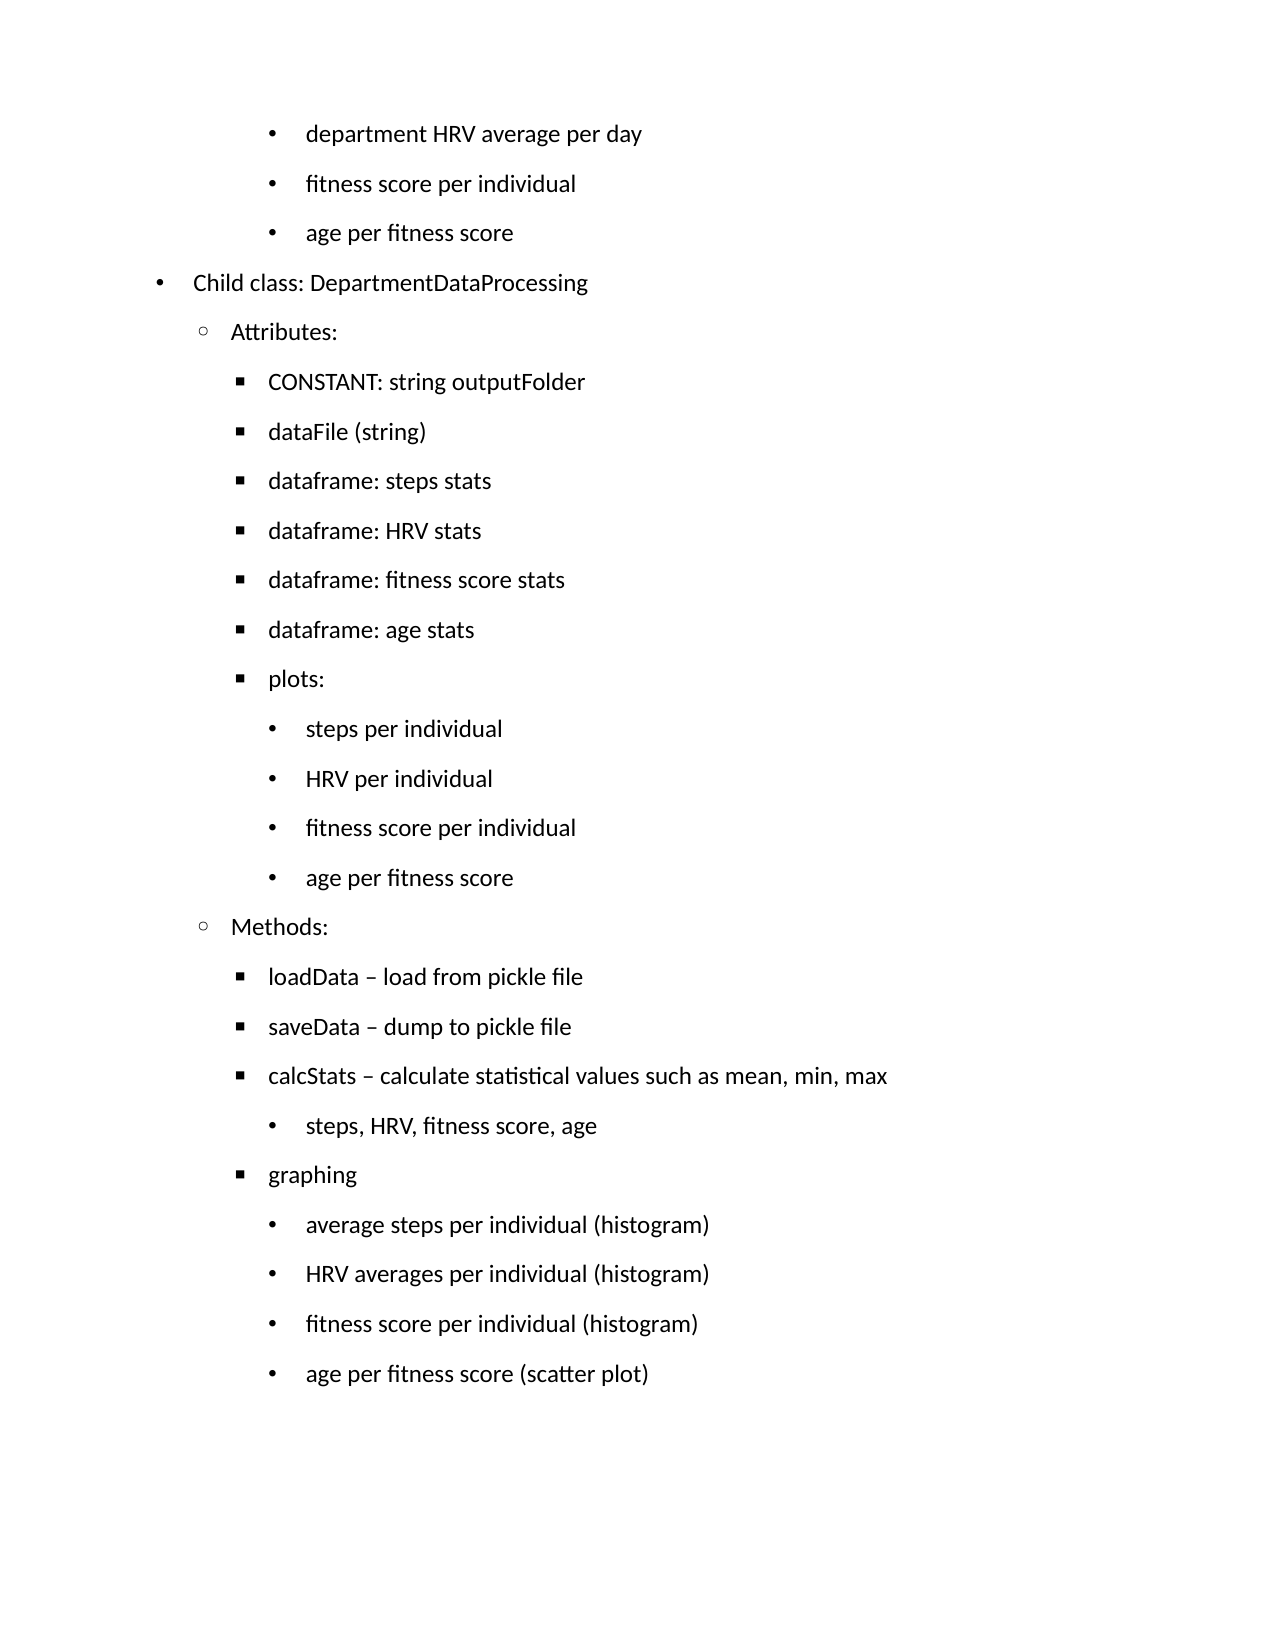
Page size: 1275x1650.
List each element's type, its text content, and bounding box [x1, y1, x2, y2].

list fitness score per individual [268, 812, 1157, 843]
list saveData – dump to pickle file [231, 1011, 1157, 1041]
list age per fitness score [268, 862, 1157, 892]
list fitness score per individual [268, 168, 1157, 198]
list loadData – load from pickle file [231, 961, 1157, 992]
list Methods: [193, 911, 1157, 942]
list dataframe: steps stats [231, 465, 1157, 496]
list Child class: DepartmentDataProcessing [156, 267, 1157, 297]
list calcStats – calculate statistical values such as mean, min, max [231, 1060, 1157, 1091]
list age per fitness score (scatter plot) [268, 1358, 1157, 1388]
list HRV per individual [268, 763, 1157, 793]
list dataframe: HRV stats [231, 515, 1157, 545]
list plots: [231, 663, 1157, 694]
list department HRV average per day [268, 118, 1157, 149]
list average steps per individual (histogram) [268, 1209, 1157, 1239]
list dataframe: fitness score stats [231, 564, 1157, 595]
list steps per individual [268, 713, 1157, 744]
list graphing [231, 1159, 1157, 1190]
list CONSTANT: string outputFolder [231, 366, 1157, 397]
list steps, HRV, fitness score, age [268, 1110, 1157, 1140]
list Attributes: [193, 316, 1157, 347]
list age per fitness score [268, 217, 1157, 248]
list HRV averages per individual (histogram) [268, 1258, 1157, 1289]
list fitness score per individual (histogram) [268, 1308, 1157, 1339]
list dataFile (string) [231, 416, 1157, 446]
list dataframe: age stats [231, 614, 1157, 644]
